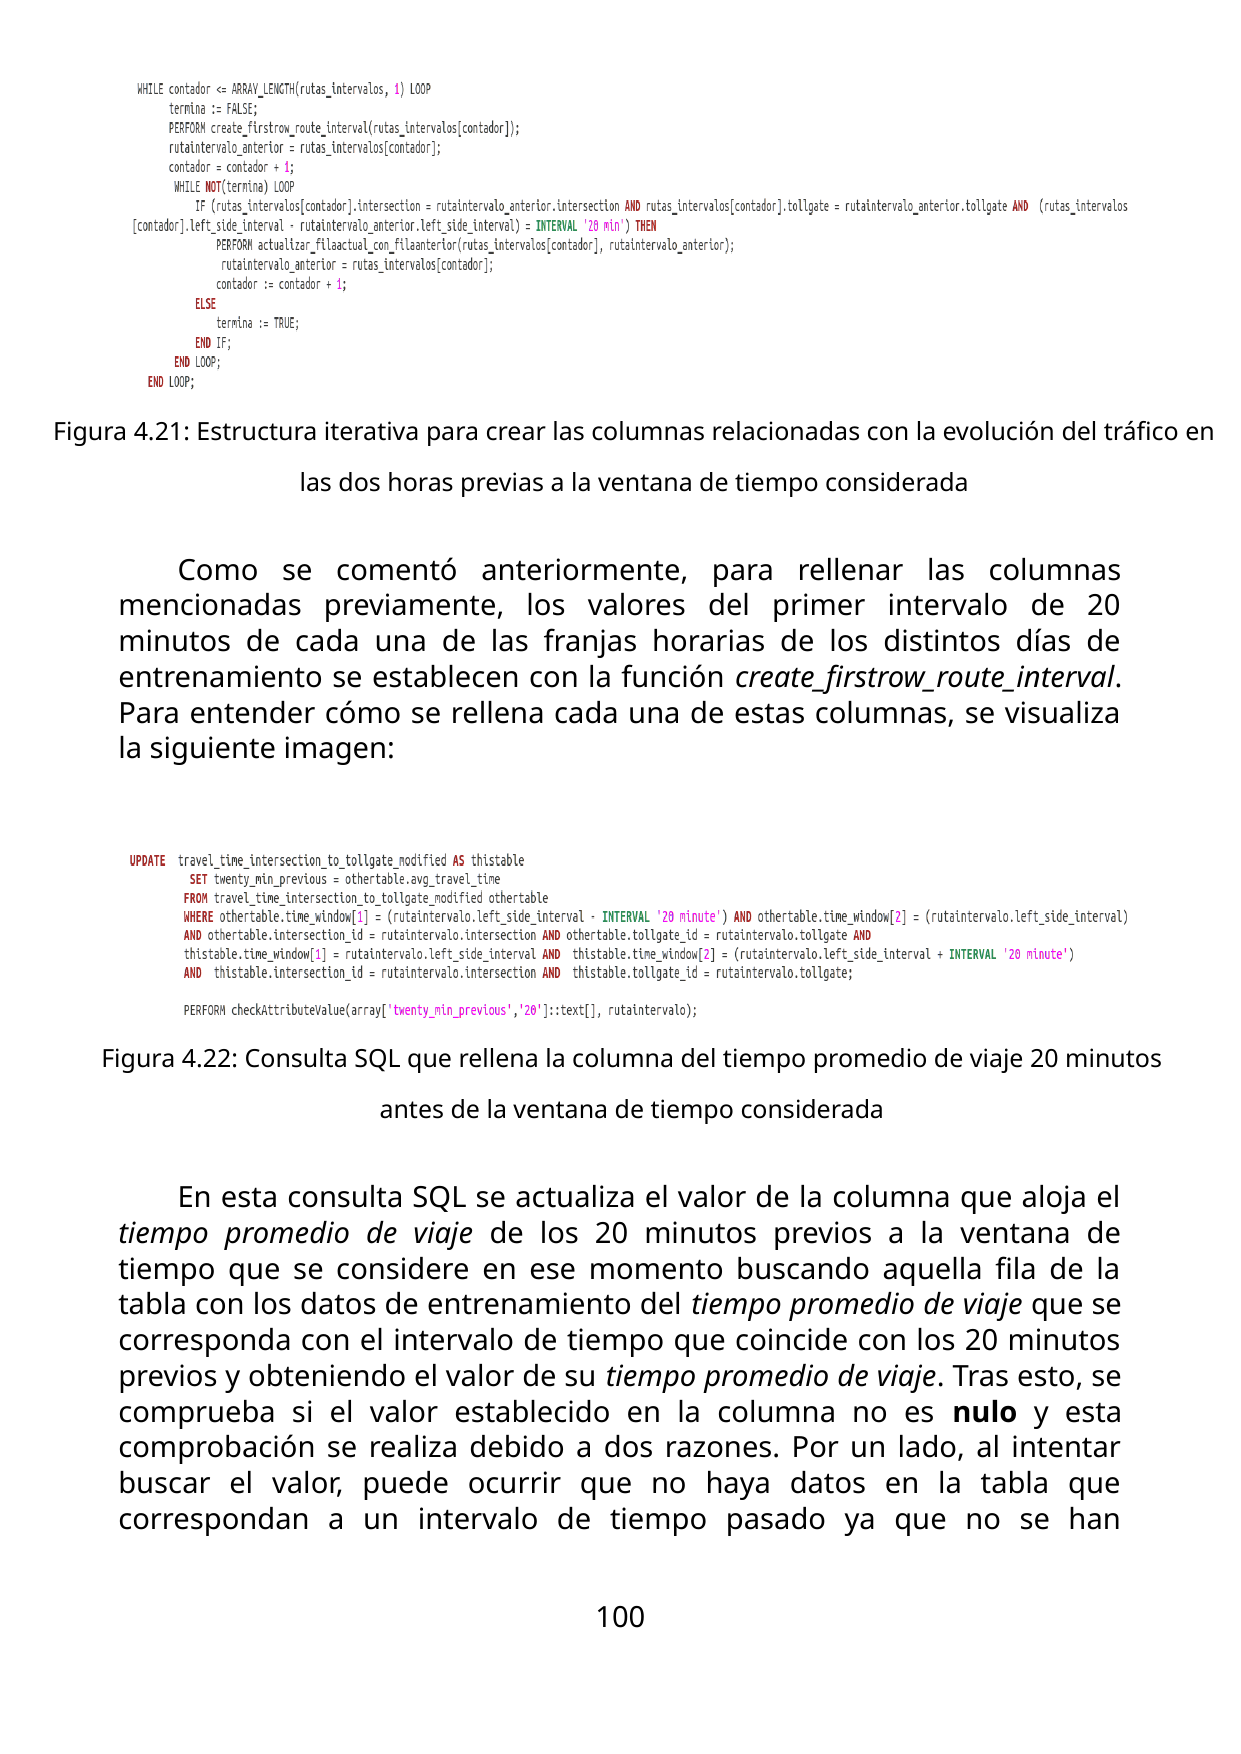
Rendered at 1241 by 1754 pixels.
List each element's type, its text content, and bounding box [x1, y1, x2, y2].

picture [129, 839, 1134, 1024]
picture [132, 71, 1137, 397]
text En esta consulta SQL se actualiza el valor de la columna que aloja el tiempo promedio de viaje de los 20 minutos previos a la ventana de tiempo que se considere en ese momento buscando aquella fila de la tabla con los datos de entrenamiento del tiempo promedio de viaje que se corresponda con el intervalo de tiempo que coincide con los 20 minutos previos y obteniendo el valor de su tiempo promedio de viaje. Tras esto, se comprueba si el valor establecido en la columna no es nulo y esta comprobación se realiza debido a dos razones. Por un lado, al intentar buscar el valor, puede ocurrir que no haya datos en la tabla que correspondan a un intervalo de tiempo pasado ya que no se han [118, 1176, 1122, 1538]
text Figura 4.21: Estructura iterativa para crear las columnas relacionadas con la evolución del tráfico en las dos horas previas a la ventana de tiempo considerada [47, 397, 1221, 499]
text Figura 4.22: Consulta SQL que rellena la columna del tiempo promedio de viaje 20 minutos antes de la ventana de tiempo considerada [88, 1024, 1176, 1126]
text Como se comentó anteriormente, para rellenar las columnas mencionadas previamente, los valores del primer intervalo de 20 minutos de cada una de las franjas horarias de los distintos días de entrenamiento se establecen con la función create_firstrow_route_interval. Para entender cómo se rellena cada una de estas columnas, se visualiza la siguiente imagen: [118, 549, 1122, 767]
